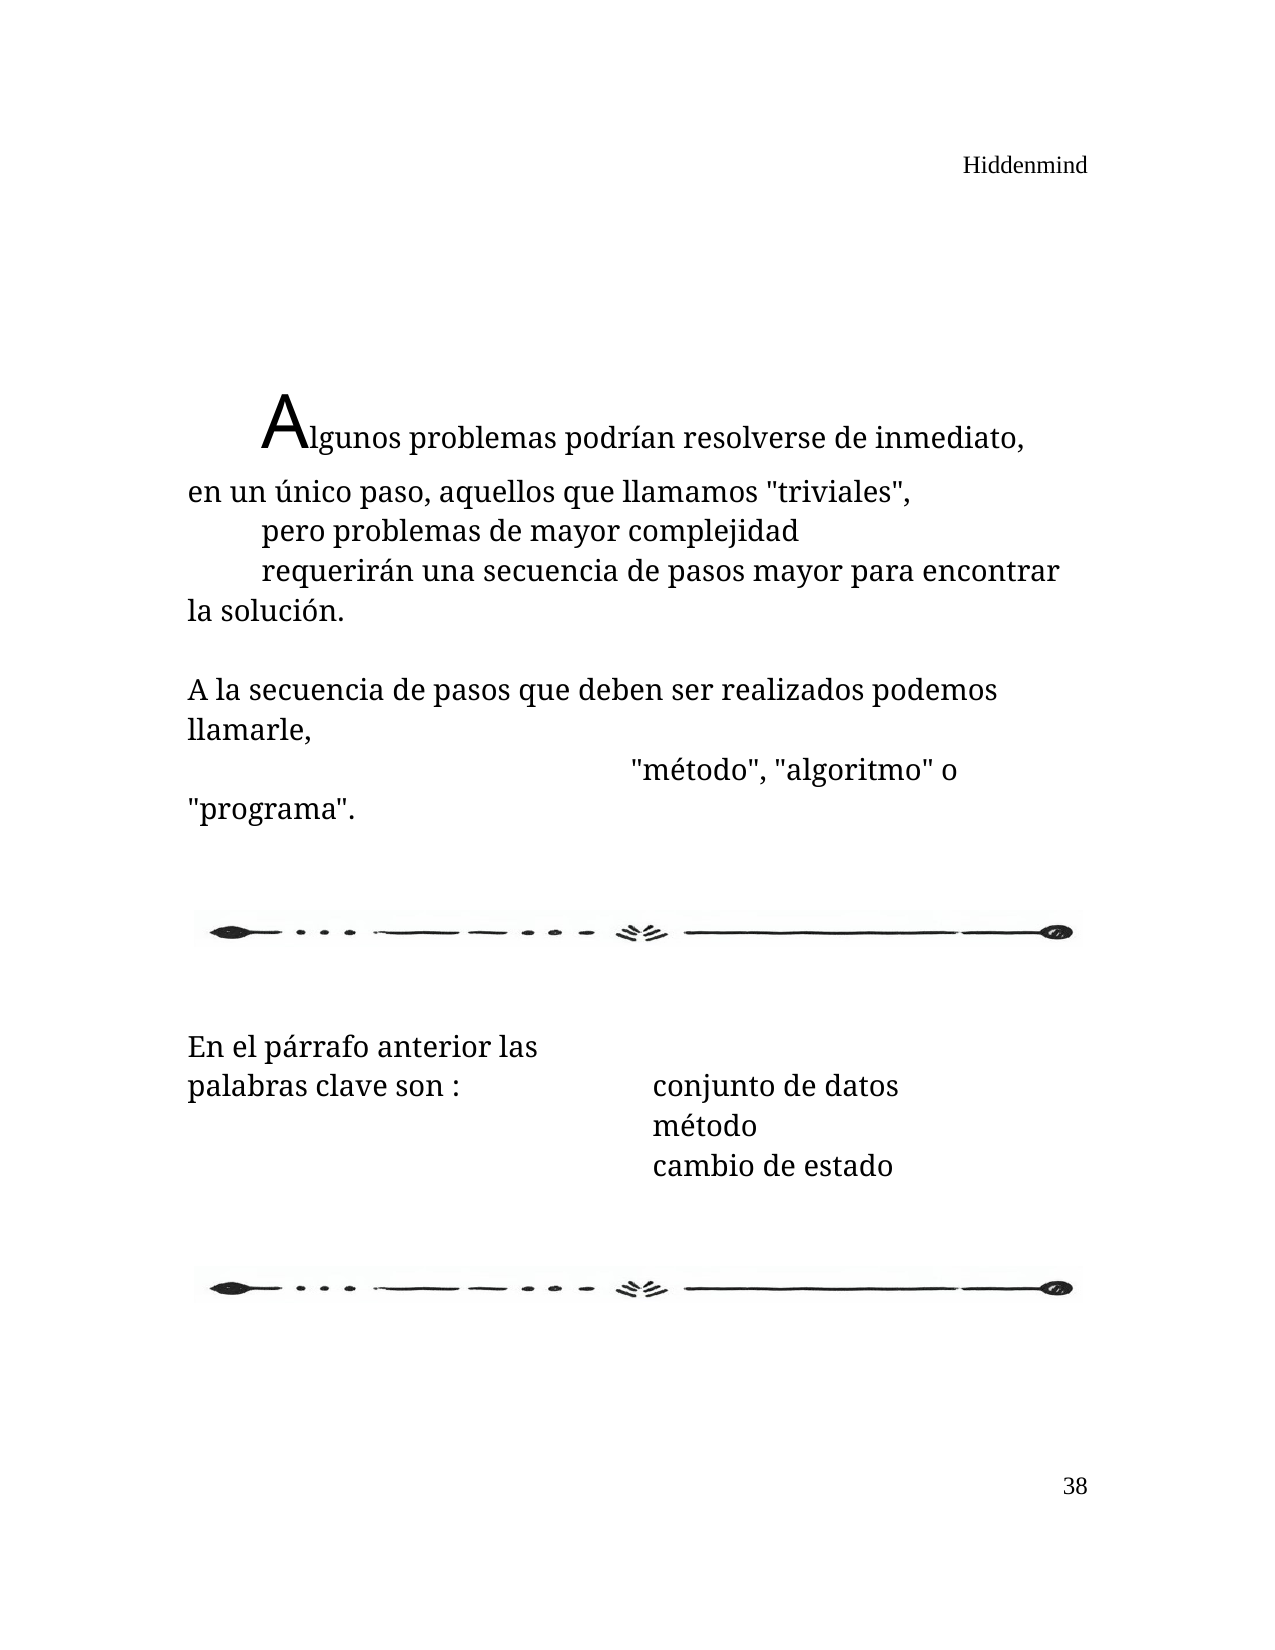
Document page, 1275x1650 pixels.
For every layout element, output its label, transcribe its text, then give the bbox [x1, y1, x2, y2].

picture [193, 910, 1083, 947]
text A la secuencia de pasos que deben ser realizados podemos llamarle, [187, 669, 1087, 749]
text en un único paso, aquellos que llamamos "triviales", [187, 471, 1087, 511]
text "método", "algoritmo" o "programa". [187, 749, 1087, 828]
text conjunto de datos [652, 1066, 1087, 1105]
picture [193, 1266, 1083, 1303]
text pero problemas de mayor complejidad [187, 511, 1087, 550]
text cambio de estado [652, 1145, 1087, 1184]
text En el párrafo anterior las palabras clave son : [187, 1026, 622, 1105]
text Algunos problemas podrían resolverse de inmediato, [187, 369, 1087, 471]
text método [652, 1105, 1087, 1145]
text requerirán una secuencia de pasos mayor para encontrar la solución. [187, 550, 1087, 630]
